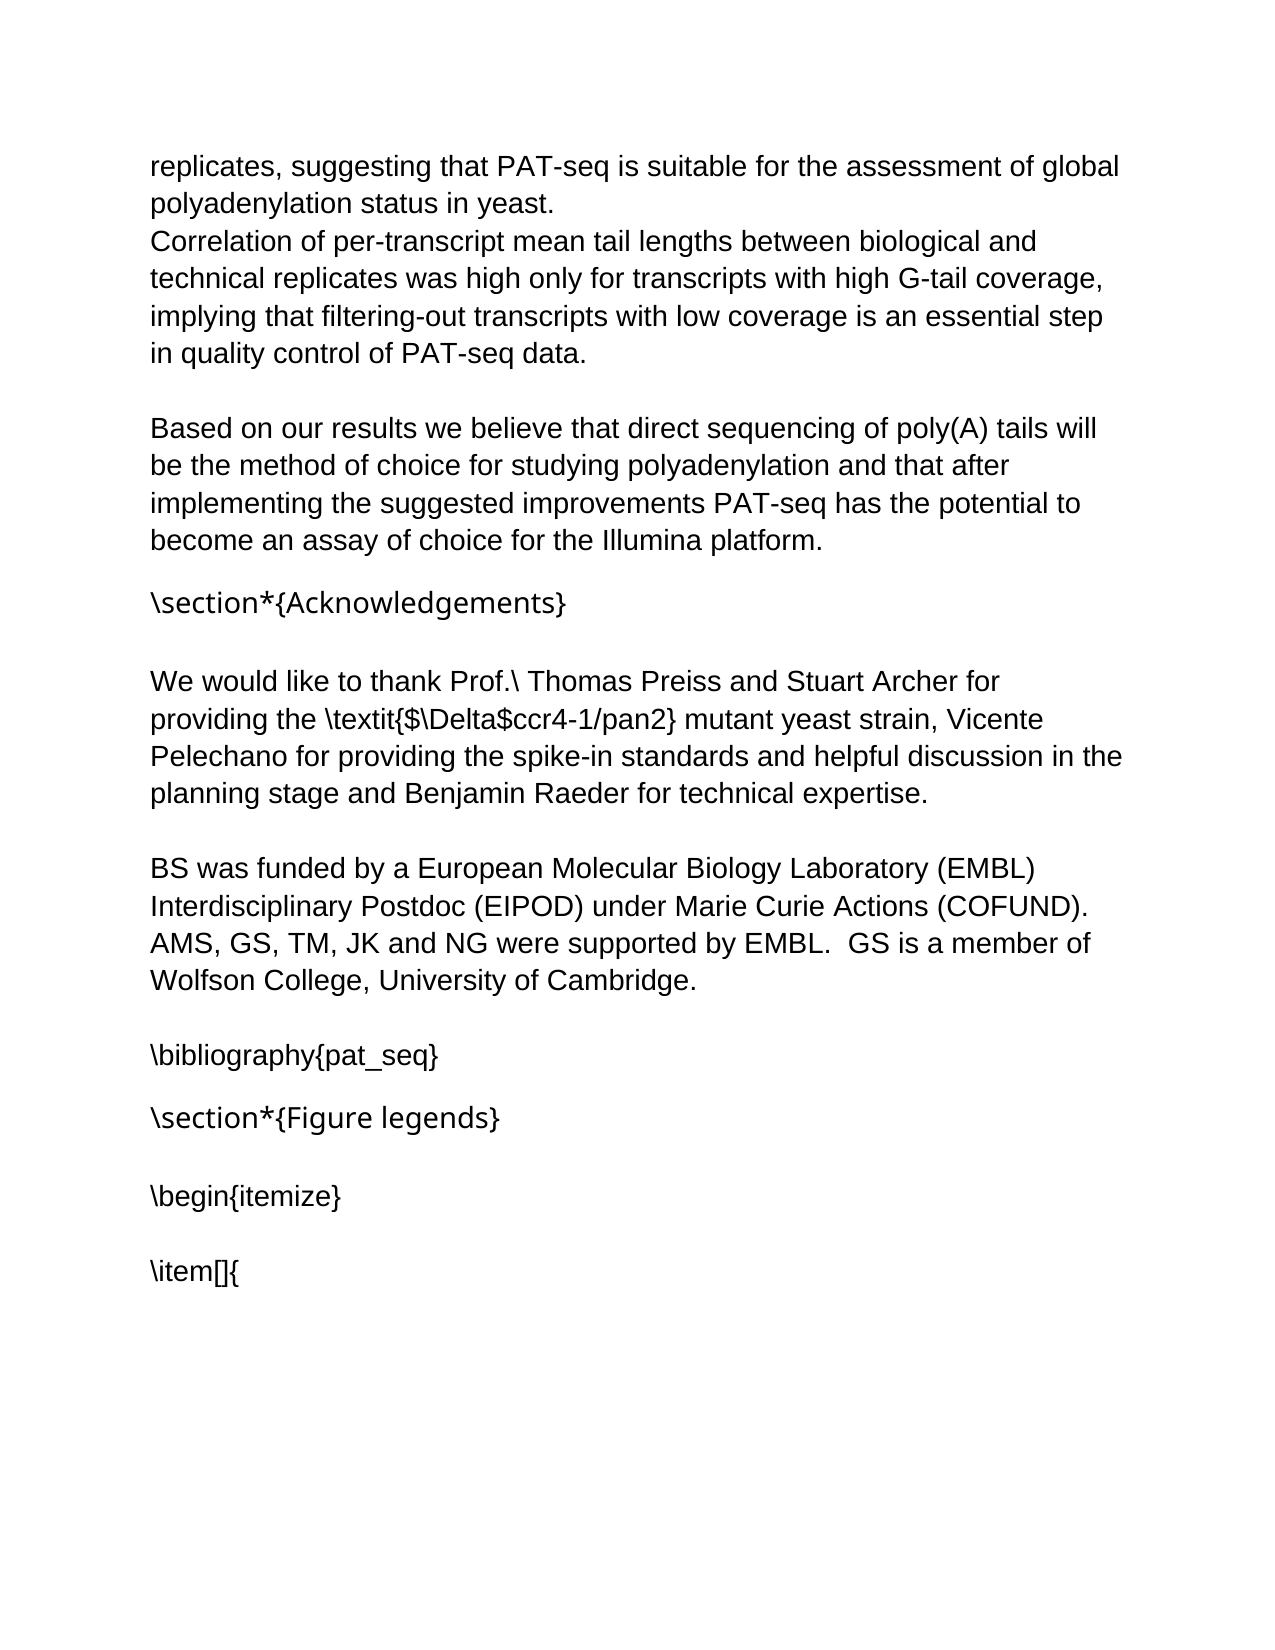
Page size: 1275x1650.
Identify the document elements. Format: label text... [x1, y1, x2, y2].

subtitle \section*{Acknowledgements} [150, 582, 1125, 622]
text replicates, suggesting that PAT-seq is suitable for the assessment of global polyadenylation status in yeast. [150, 150, 1125, 220]
text BS was funded by a European Molecular Biology Laboratory (EMBL) Interdisciplinary Postdoc (EIPOD) under Marie Curie Actions (COFUND). AMS, GS, TM, JK and NG were supported by EMBL. GS is a member of Wolfson College, University of Cambridge. [150, 852, 1125, 997]
subtitle \section*{Figure legends} [150, 1097, 1125, 1137]
text Based on our results we believe that direct sequencing of poly(A) tails will be the method of choice for studying polyadenylation and that after implementing the suggested improvements PAT-seq has the potential to become an assay of choice for the Illumina platform. [150, 412, 1125, 557]
text \item[]{ [150, 1255, 1125, 1288]
text Correlation of per-transcript mean tail lengths between biological and technical replicates was high only for transcripts with high G-tail coverage, implying that filtering-out transcripts with low coverage is an essential step in quality control of PAT-seq data. [150, 225, 1125, 369]
text \begin{itemize} [150, 1180, 1125, 1213]
text \bibliography{pat_seq} [150, 1039, 1125, 1072]
text We would like to thank Prof.\ Thomas Preiss and Stuart Archer for providing the \textit{$\Delta$ccr4-1/pan2} mutant yeast strain, Vicente Pelechano for providing the spike-in standards and helpful discussion in the planning stage and Benjamin Raeder for technical expertise. [150, 665, 1125, 810]
